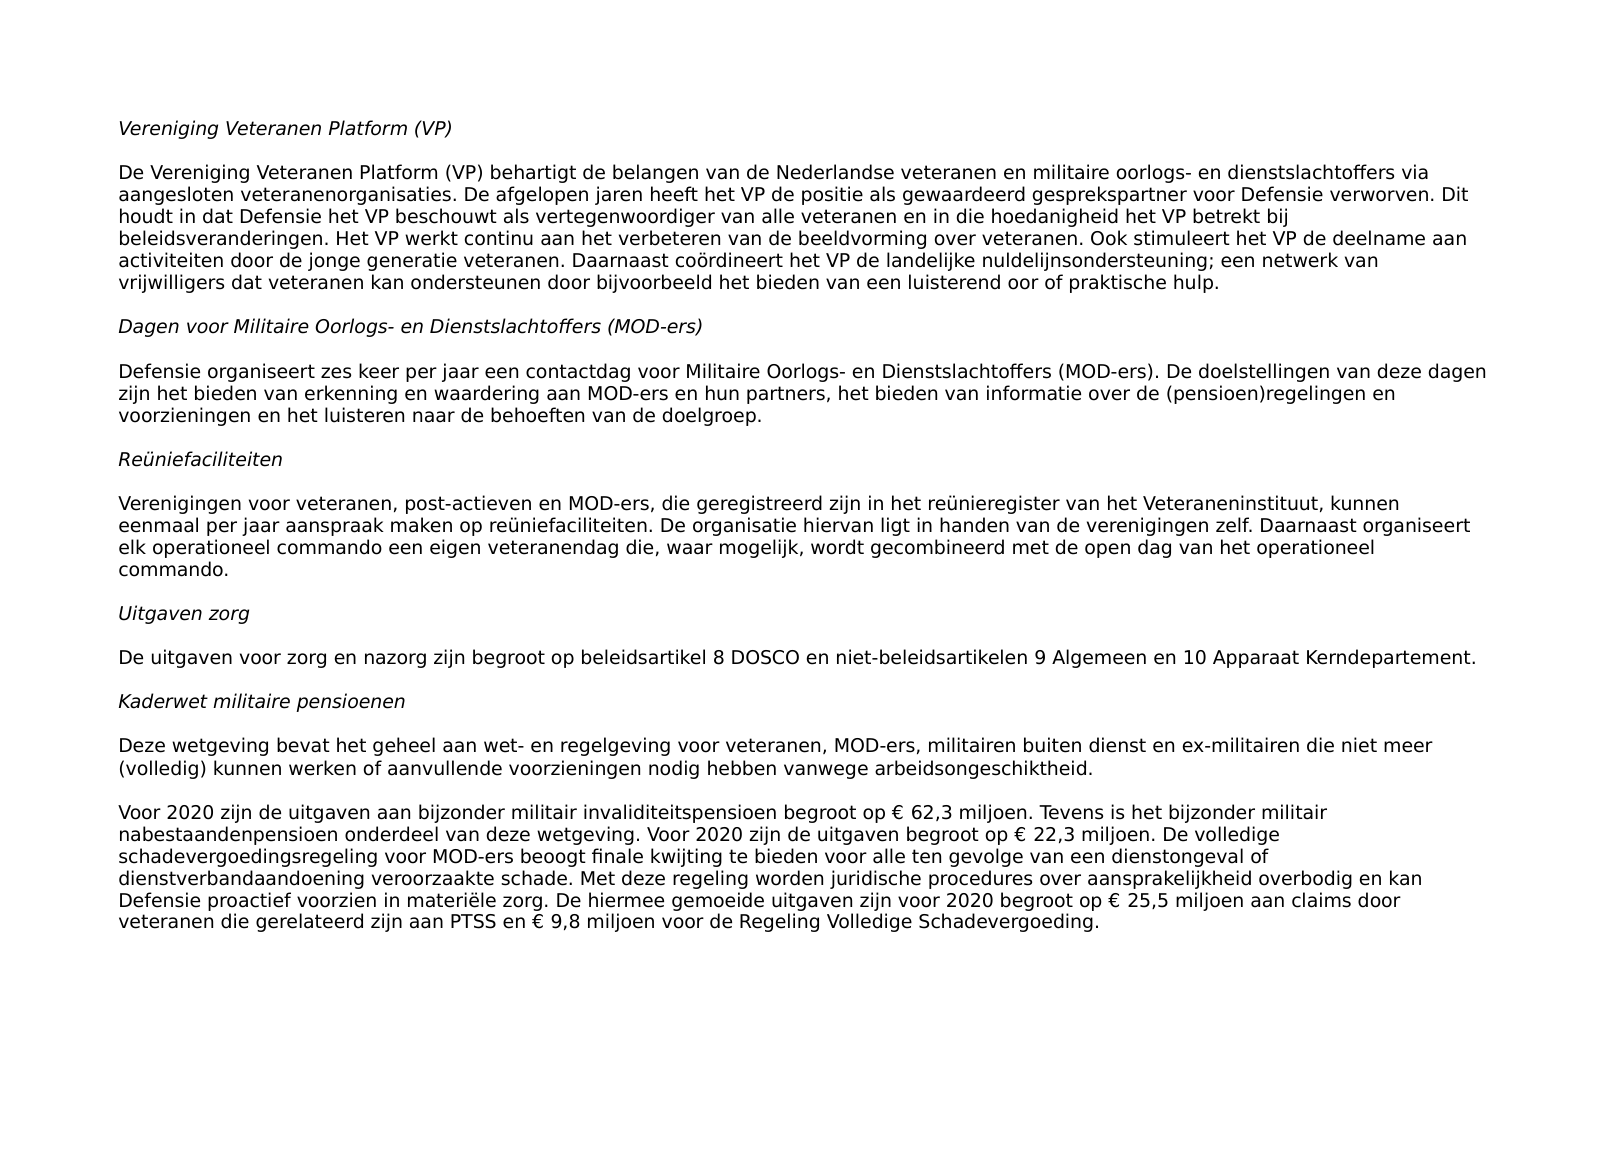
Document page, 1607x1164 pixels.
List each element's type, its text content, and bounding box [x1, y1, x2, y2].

subtitle Vereniging Veteranen Platform (VP) [118, 118, 1488, 140]
text Deze wetgeving bevat het geheel aan wet- en regelgeving voor veteranen, MOD-ers, militairen buiten dienst en ex-militairen die niet meer (volledig) kunnen werken of aanvullende voorzieningen nodig hebben vanwege arbeidsongeschiktheid. [118, 735, 1488, 779]
text De uitgaven voor zorg en nazorg zijn begroot op beleidsartikel 8 DOSCO en niet-beleidsartikelen 9 Algemeen en 10 Apparaat Kerndepartement. [118, 647, 1488, 669]
subtitle Dagen voor Militaire Oorlogs- en Dienstslachtoffers (MOD-ers) [118, 316, 1488, 338]
text De Vereniging Veteranen Platform (VP) behartigt de belangen van de Nederlandse veteranen en militaire oorlogs- en dienstslachtoffers via aangesloten veteranenorganisaties. De afgelopen jaren heeft het VP de positie als gewaardeerd gesprekspartner voor Defensie verworven. Dit houdt in dat Defensie het VP beschouwt als vertegenwoordiger van alle veteranen en in die hoedanigheid het VP betrekt bij beleidsveranderingen. Het VP werkt continu aan het verbeteren van de beeldvorming over veteranen. Ook stimuleert het VP de deelname aan activiteiten door de jonge generatie veteranen. Daarnaast coördineert het VP de landelijke nuldelijnsondersteuning; een netwerk van vrijwilligers dat veteranen kan ondersteunen door bijvoorbeeld het bieden van een luisterend oor of praktische hulp. [118, 162, 1488, 294]
text Defensie organiseert zes keer per jaar een contactdag voor Militaire Oorlogs- en Dienstslachtoffers (MOD-ers). De doelstellingen van deze dagen zijn het bieden van erkenning en waardering aan MOD-ers en hun partners, het bieden van informatie over de (pensioen)regelingen en voorzieningen en het luisteren naar de behoeften van de doelgroep. [118, 361, 1488, 426]
text Verenigingen voor veteranen, post-actieven en MOD-ers, die geregistreerd zijn in het reünieregister van het Veteraneninstituut, kunnen eenmaal per jaar aanspraak maken op reüniefaciliteiten. De organisatie hiervan ligt in handen van de verenigingen zelf. Daarnaast organiseert elk operationeel commando een eigen veteranendag die, waar mogelijk, wordt gecombineerd met de open dag van het operationeel commando. [118, 493, 1488, 581]
subtitle Kaderwet militaire pensioenen [118, 691, 1488, 713]
text Voor 2020 zijn de uitgaven aan bijzonder militair invaliditeitspensioen begroot op € 62,3 miljoen. Tevens is het bijzonder militair nabestaandenpensioen onderdeel van deze wetgeving. Voor 2020 zijn de uitgaven begroot op € 22,3 miljoen. De volledige schadevergoedingsregeling voor MOD-ers beoogt finale kwijting te bieden voor alle ten gevolge van een dienstongeval of dienstverbandaandoening veroorzaakte schade. Met deze regeling worden juridische procedures over aansprakelijkheid overbodig en kan Defensie proactief voorzien in materiële zorg. De hiermee gemoeide uitgaven zijn voor 2020 begroot op € 25,5 miljoen aan claims door veteranen die gerelateerd zijn aan PTSS en € 9,8 miljoen voor de Regeling Volledige Schadevergoeding. [118, 802, 1488, 933]
subtitle Reüniefaciliteiten [118, 449, 1488, 471]
subtitle Uitgaven zorg [118, 603, 1488, 625]
